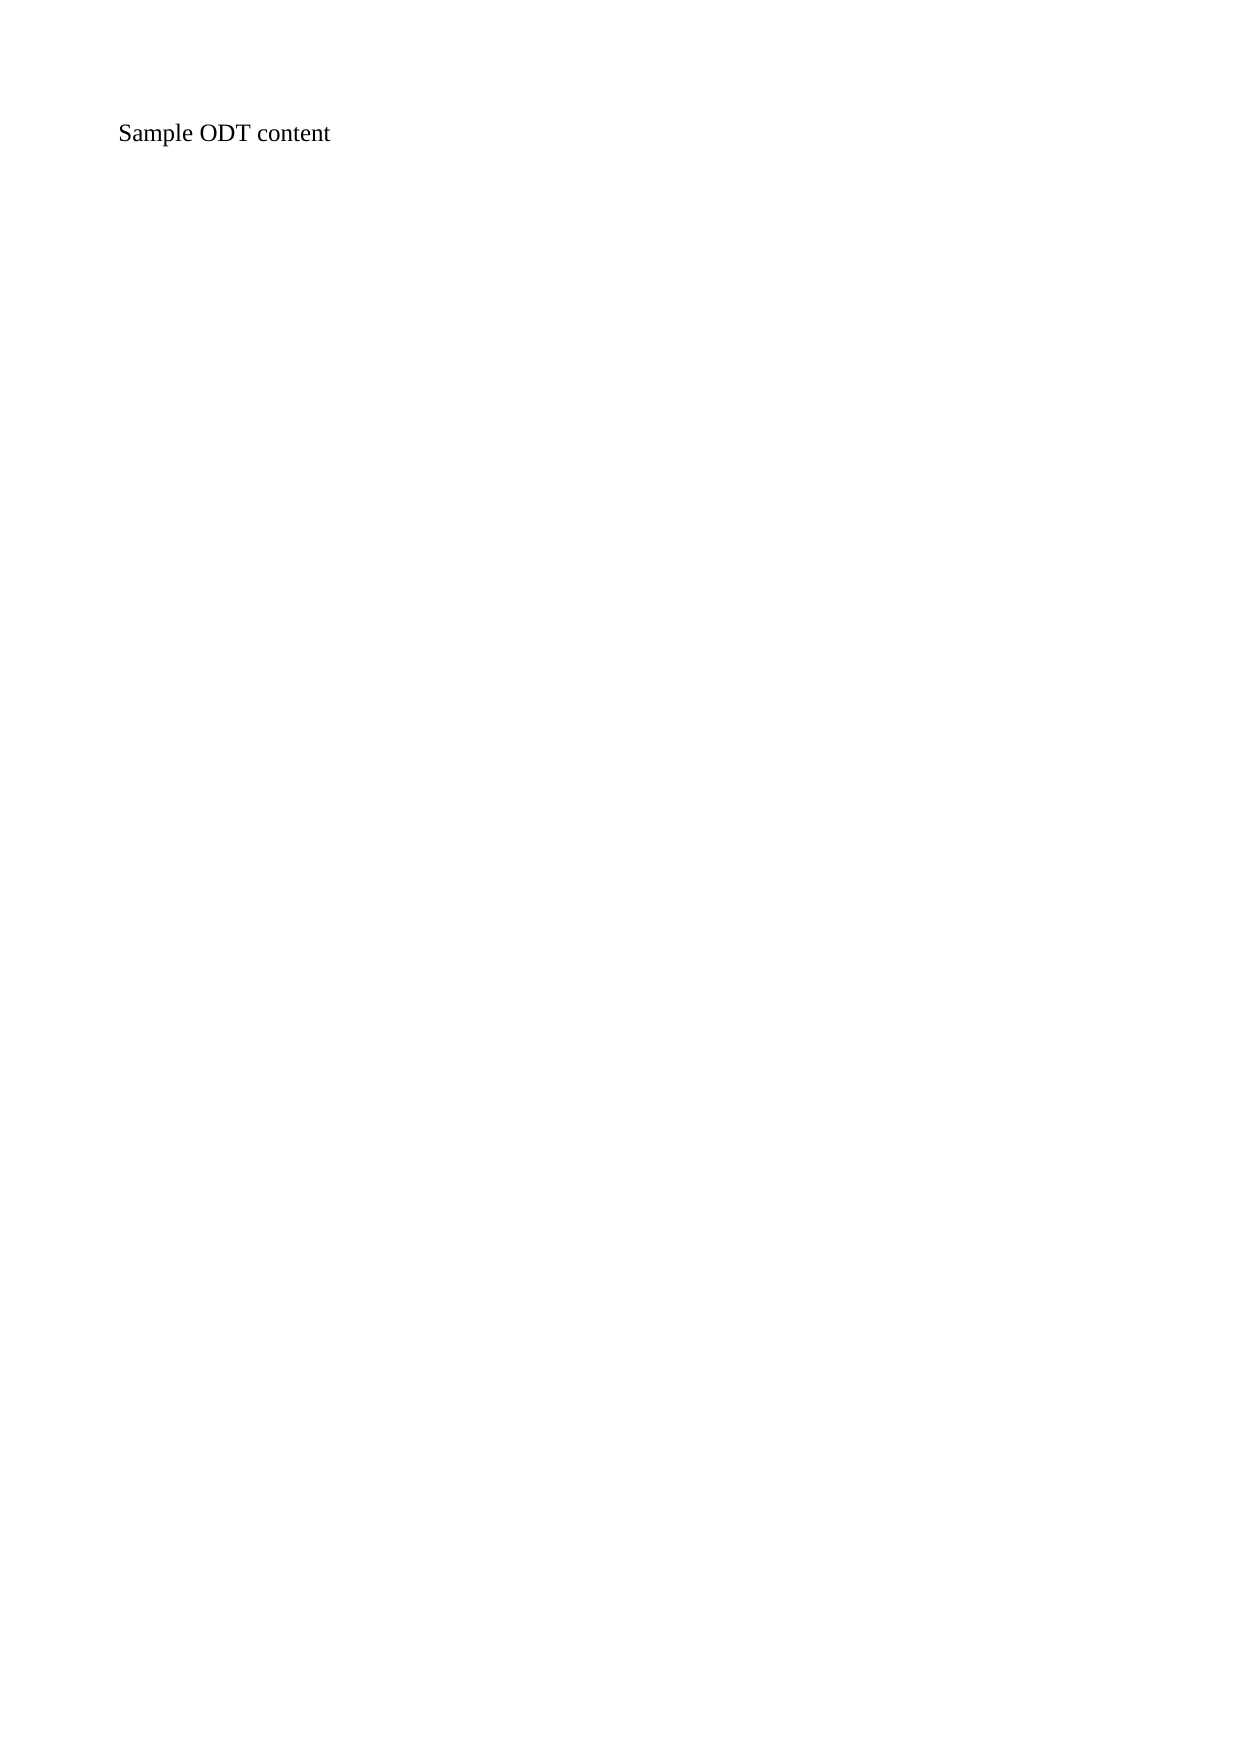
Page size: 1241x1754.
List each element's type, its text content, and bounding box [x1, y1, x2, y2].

text Sample ODT content [118, 118, 1122, 147]
